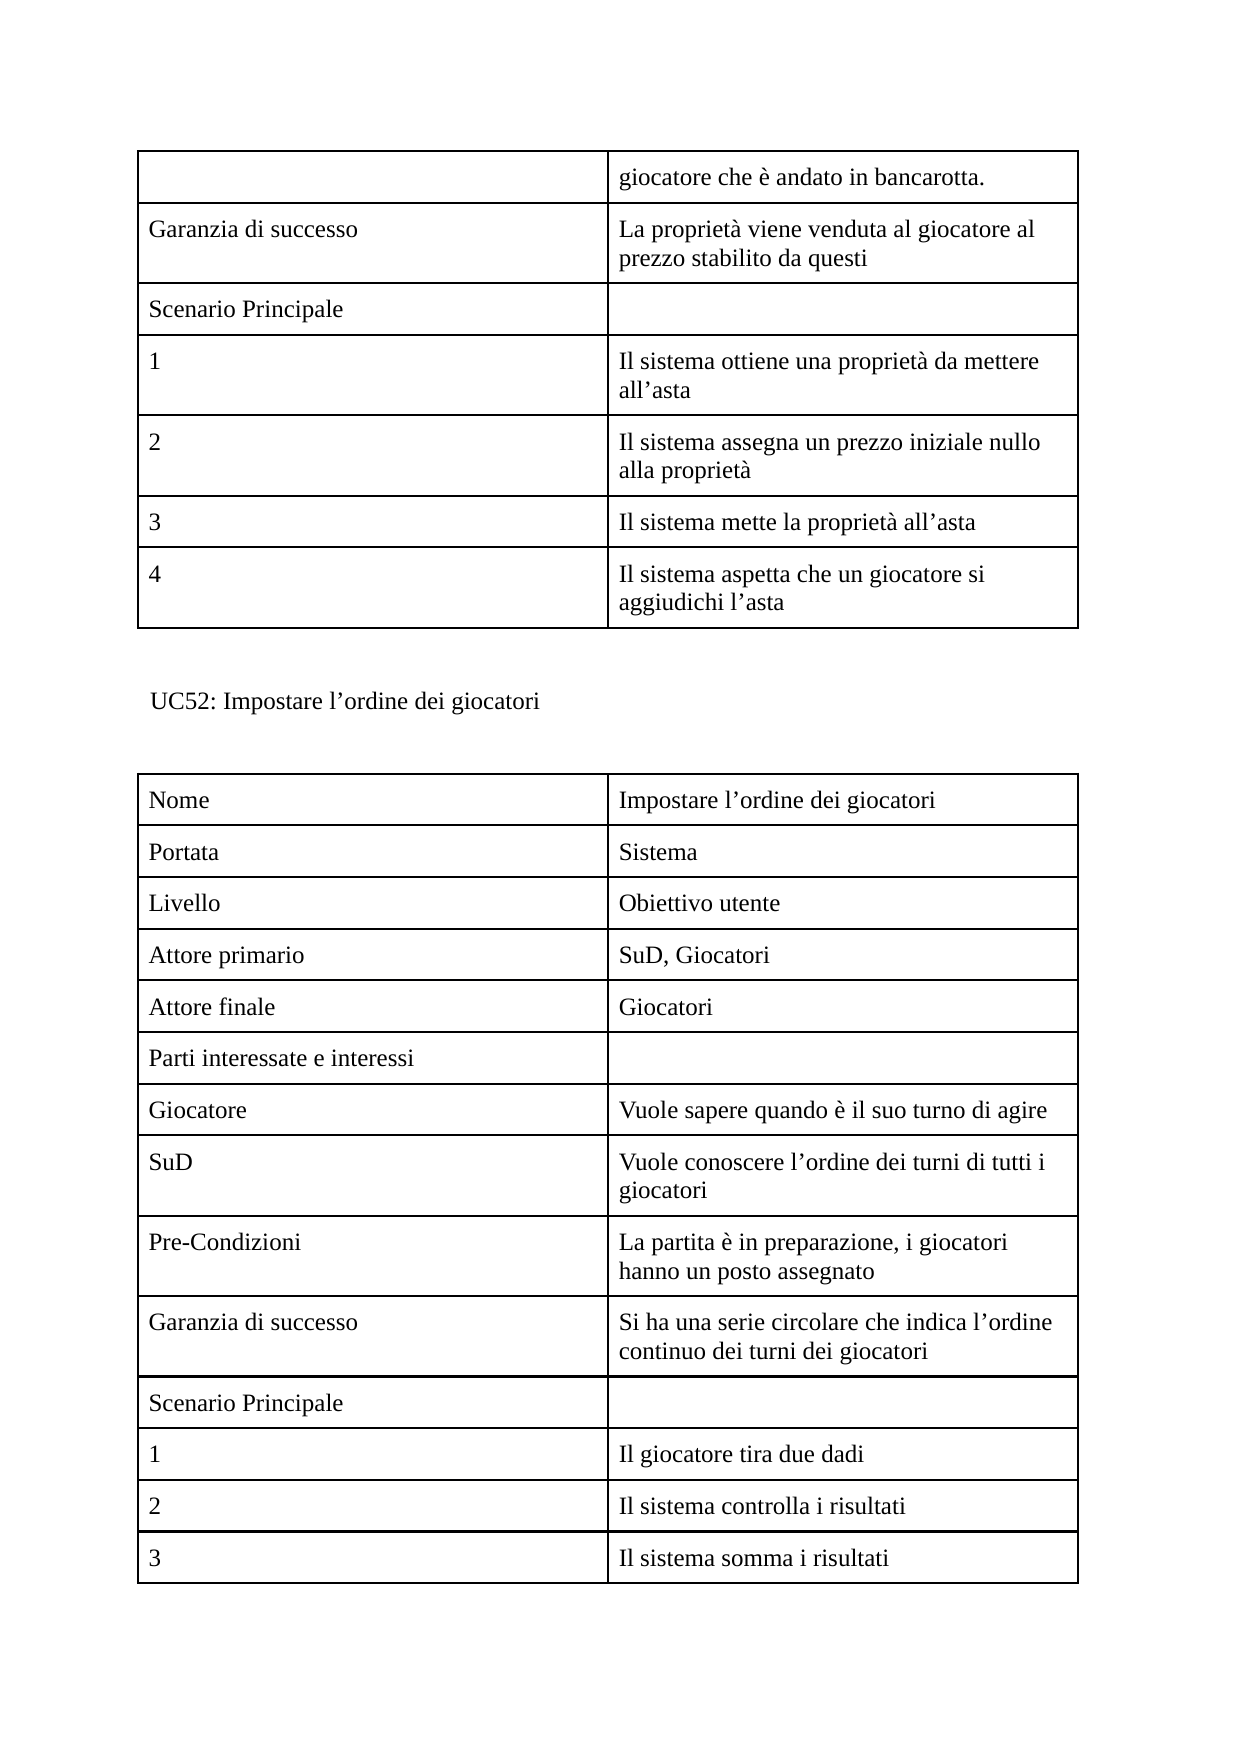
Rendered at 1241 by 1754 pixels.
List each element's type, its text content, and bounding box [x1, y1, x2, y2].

table_cell 1 [139, 336, 607, 414]
table_cell Si ha una serie circolare che indica l’ordine continuo dei turni dei giocatori [609, 1297, 1077, 1375]
table_cell Attore primario [139, 930, 607, 979]
table_cell SuD [139, 1136, 607, 1214]
table_cell Pre-Condizioni [139, 1217, 607, 1295]
table_cell Livello [139, 878, 607, 927]
table_cell La proprietà viene venduta al giocatore al prezzo stabilito da questi [609, 204, 1077, 282]
table_cell Il giocatore tira due dadi [609, 1429, 1077, 1479]
table_cell Garanzia di successo [139, 204, 607, 282]
table_cell Vuole conoscere l’ordine dei turni di tutti i giocatori [609, 1136, 1077, 1214]
table_cell [609, 1378, 1077, 1427]
table_cell Il sistema assegna un prezzo iniziale nullo alla proprietà [609, 416, 1077, 494]
table_cell Parti interessate e interessi [139, 1033, 607, 1082]
table_cell Il sistema somma i risultati [609, 1533, 1077, 1582]
table_header Impostare l’ordine dei giocatori [609, 775, 1077, 824]
table_cell Il sistema aspetta che un giocatore si aggiudichi l’asta [609, 548, 1077, 627]
table_cell 3 [139, 1533, 607, 1582]
table_cell 1 [139, 1429, 607, 1479]
table_cell 3 [139, 497, 607, 546]
text UC52: Impostare l’ordine dei giocatori [150, 686, 1090, 715]
table_cell Garanzia di successo [139, 1297, 607, 1375]
table_cell Scenario Principale [139, 1378, 607, 1427]
table_cell Giocatori [609, 981, 1077, 1031]
table_cell Giocatore [139, 1085, 607, 1134]
table_cell [139, 152, 607, 202]
table_cell La partita è in preparazione, i giocatori hanno un posto assegnato [609, 1217, 1077, 1295]
table_cell Attore finale [139, 981, 607, 1031]
table_cell Sistema [609, 826, 1077, 876]
table_cell Scenario Principale [139, 284, 607, 334]
table_cell giocatore che è andato in bancarotta. [609, 152, 1077, 202]
table_cell 2 [139, 1481, 607, 1530]
table_cell Il sistema controlla i risultati [609, 1481, 1077, 1530]
table_cell Il sistema mette la proprietà all’asta [609, 497, 1077, 546]
table_cell Il sistema ottiene una proprietà da mettere all’asta [609, 336, 1077, 414]
table_cell [609, 284, 1077, 334]
table_header Nome [139, 775, 607, 824]
table_cell Vuole sapere quando è il suo turno di agire [609, 1085, 1077, 1134]
table_cell SuD, Giocatori [609, 930, 1077, 979]
table_cell [609, 1033, 1077, 1082]
table_cell 4 [139, 548, 607, 627]
table_cell Portata [139, 826, 607, 876]
table_cell 2 [139, 416, 607, 494]
table_cell Obiettivo utente [609, 878, 1077, 927]
